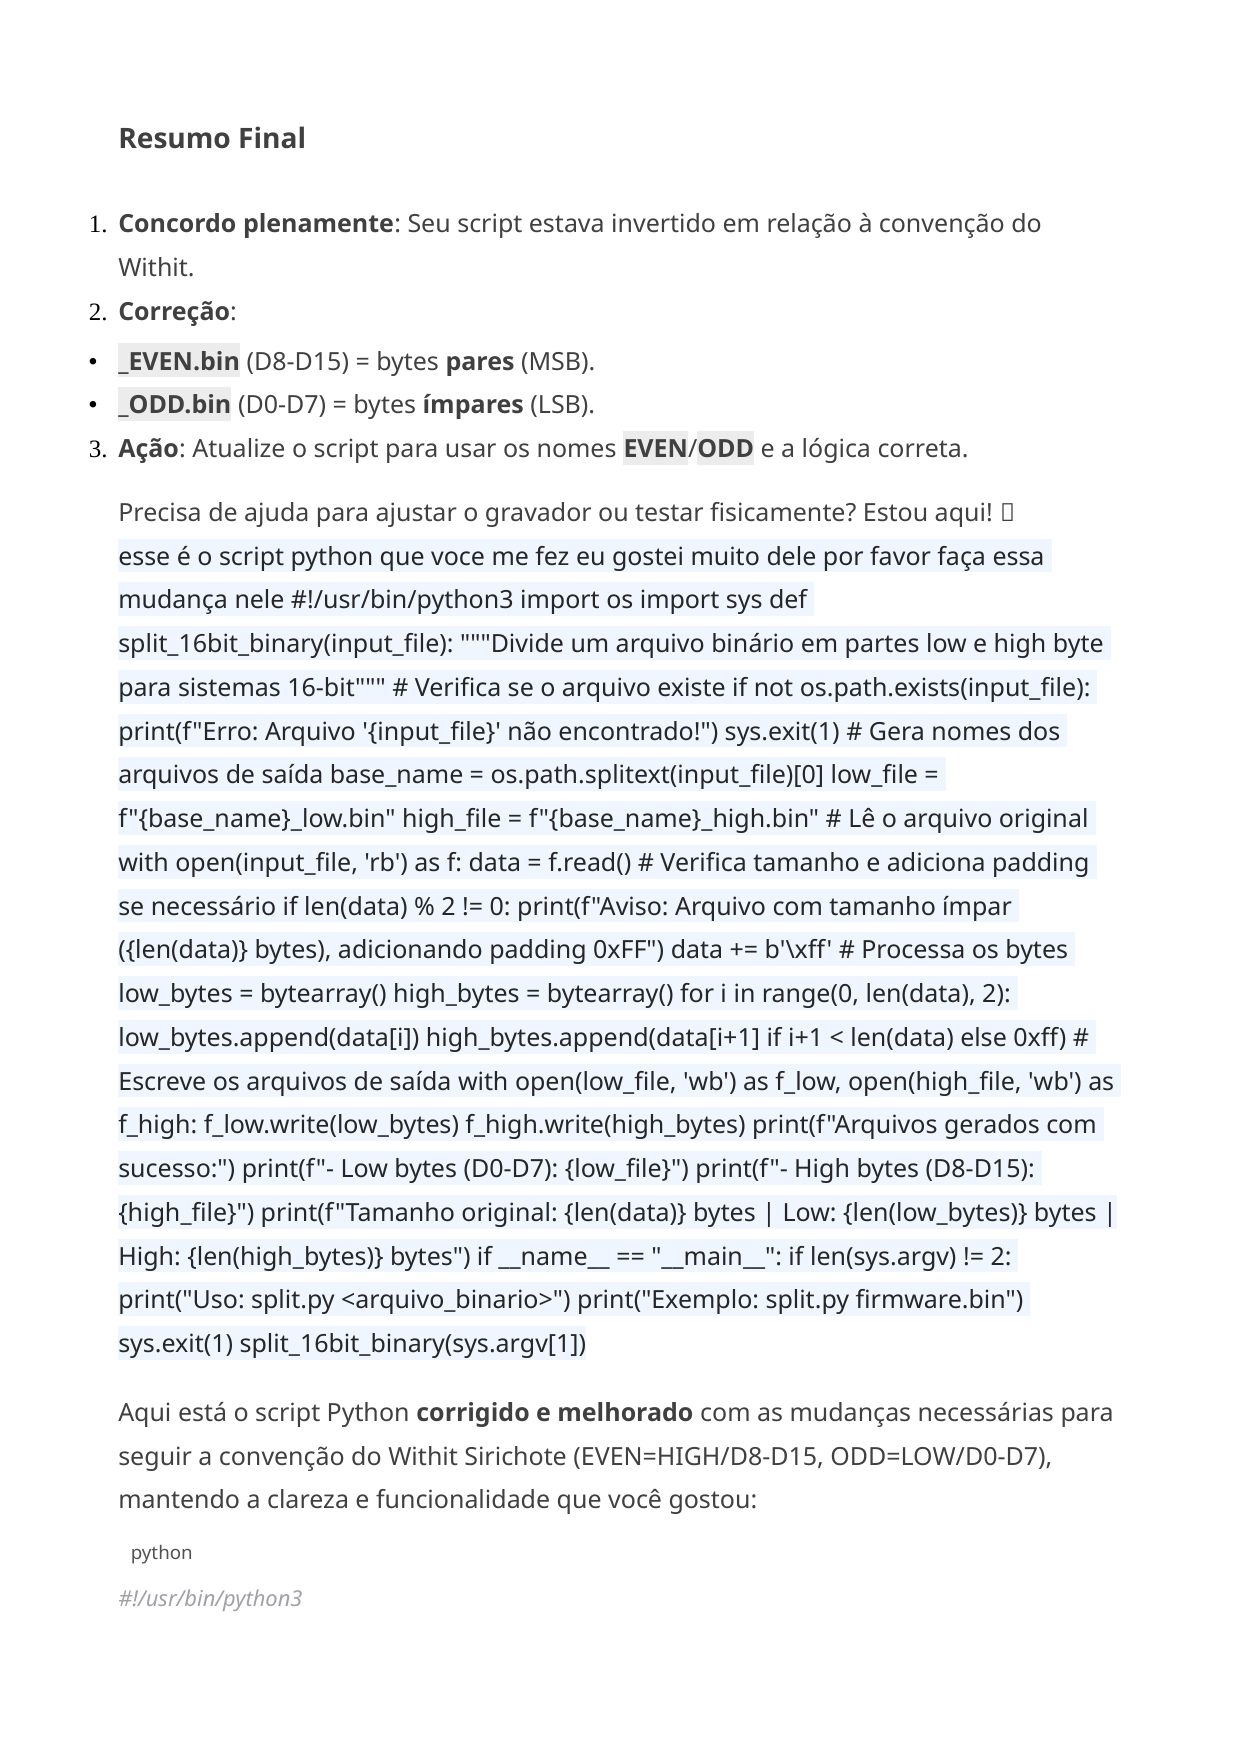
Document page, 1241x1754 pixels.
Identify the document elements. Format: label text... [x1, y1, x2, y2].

list Concordo plenamente: Seu script estava invertido em relação à convenção do Withit. [118, 196, 1122, 283]
list Ação: Atualize o script para usar os nomes EVEN/ODD e a lógica correta. [118, 421, 1122, 465]
text python [131, 1537, 1122, 1565]
list _EVEN.bin (D8-D15) = bytes pares (MSB). [118, 333, 1122, 377]
text Aqui está o script Python corrigido e melhorado com as mudanças necessárias para seguir a convenção do Withit Sirichote (EVEN=HIGH/D8-D15, ODD=LOW/D0-D7), mantendo a clareza e funcionalidade que você gostou: [118, 1385, 1122, 1516]
list Correção: [118, 283, 1122, 327]
subtitle Resumo Final [118, 118, 1122, 156]
text #!/usr/bin/python3 [118, 1583, 1122, 1613]
list _ODD.bin (D0-D7) = bytes ímpares (LSB). [118, 377, 1122, 421]
text esse é o script python que voce me fez eu gostei muito dele por favor faça essa mudança nele #!/usr/bin/python3 import os import sys def split_16bit_binary(input_file): """Divide um arquivo binário em partes low e high byte para sistemas 16-bit""" # Verifica se o arquivo existe if not os.path.exists(input_file): print(f"Erro: Arquivo '{input_file}' não encontrado!") sys.exit(1) # Gera nomes dos arquivos de saída base_name = os.path.splitext(input_file)[0] low_file = f"{base_name}_low.bin" high_file = f"{base_name}_high.bin" # Lê o arquivo original with open(input_file, 'rb') as f: data = f.read() # Verifica tamanho e adiciona padding se necessário if len(data) % 2 != 0: print(f"Aviso: Arquivo com tamanho ímpar ({len(data)} bytes), adicionando padding 0xFF") data += b'\xff' # Processa os bytes low_bytes = bytearray() high_bytes = bytearray() for i in range(0, len(data), 2): low_bytes.append(data[i]) high_bytes.append(data[i+1] if i+1 < len(data) else 0xff) # Escreve os arquivos de saída with open(low_file, 'wb') as f_low, open(high_file, 'wb') as f_high: f_low.write(low_bytes) f_high.write(high_bytes) print(f"Arquivos gerados com sucesso:") print(f"- Low bytes (D0-D7): {low_file}") print(f"- High bytes (D8-D15): {high_file}") print(f"Tamanho original: {len(data)} bytes | Low: {len(low_bytes)} bytes | High: {len(high_bytes)} bytes") if __name__ == "__main__": if len(sys.argv) != 2: print("Uso: split.py <arquivo_binario>") print("Exemplo: split.py firmware.bin") sys.exit(1) split_16bit_binary(sys.argv[1]) [118, 529, 1122, 1360]
text Precisa de ajuda para ajustar o gravador ou testar fisicamente? Estou aqui! 🔧 [118, 485, 1122, 529]
